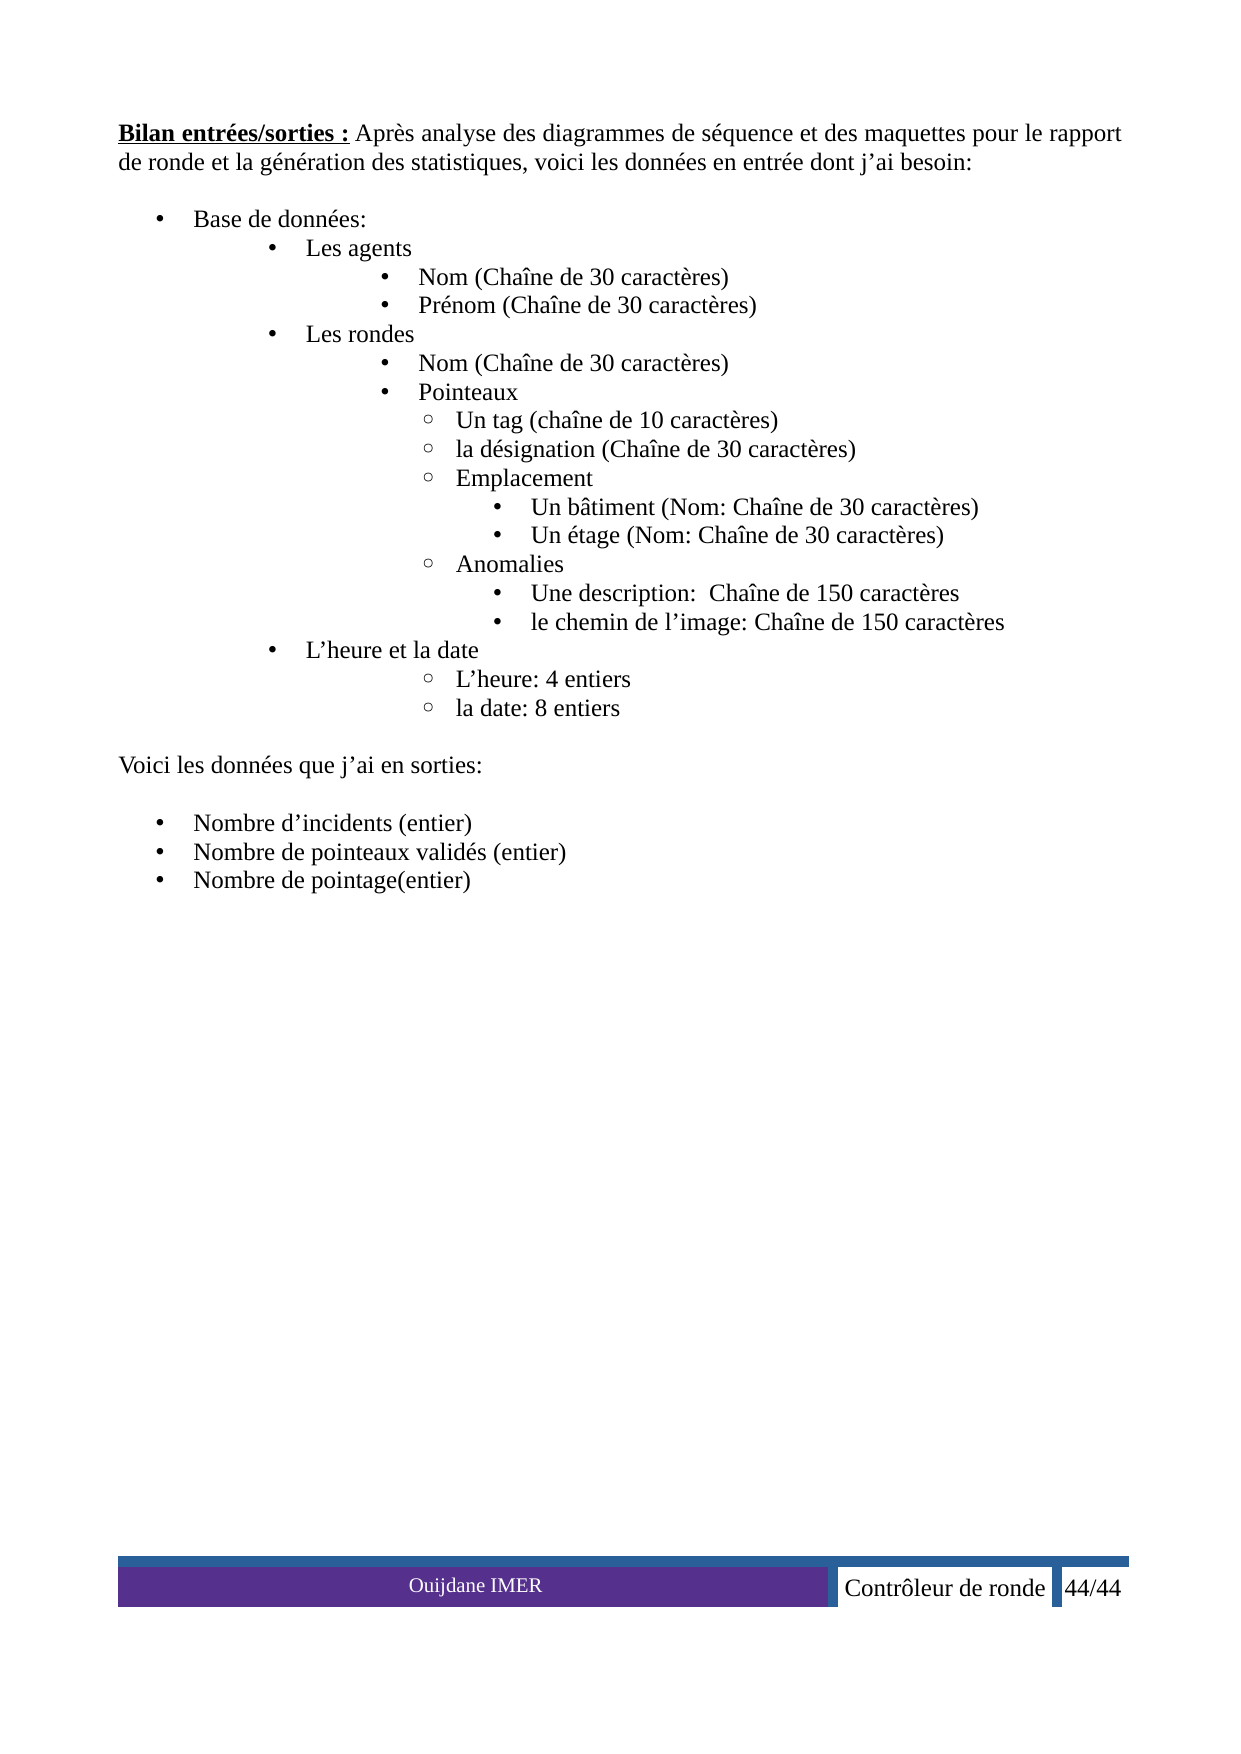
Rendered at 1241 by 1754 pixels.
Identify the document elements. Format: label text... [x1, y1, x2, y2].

list Emplacement [418, 463, 1122, 492]
list Nom (Chaîne de 30 caractères) [381, 262, 1122, 291]
list Nombre de pointeaux validés (entier) [156, 837, 1122, 866]
list Les rondes [268, 319, 1122, 348]
list Nom (Chaîne de 30 caractères) [381, 348, 1122, 377]
list Un étage (Nom: Chaîne de 30 caractères) [493, 521, 1122, 549]
list Prénom (Chaîne de 30 caractères) [381, 291, 1122, 319]
list Base de données: [156, 204, 1122, 233]
list L’heure: 4 entiers [418, 664, 1122, 693]
list L’heure et la date [268, 636, 1122, 664]
list Un bâtiment (Nom: Chaîne de 30 caractères) [493, 492, 1122, 521]
list Pointeaux [381, 377, 1122, 406]
list la désignation (Chaîne de 30 caractères) [418, 434, 1122, 463]
list Nombre de pointage(entier) [156, 866, 1122, 894]
list le chemin de l’image: Chaîne de 150 caractères [493, 607, 1122, 636]
list Anomalies [418, 549, 1122, 578]
list Nombre d’incidents (entier) [156, 808, 1122, 837]
list la date: 8 entiers [418, 693, 1122, 722]
text Bilan entrées/sorties : Après analyse des diagrammes de séquence et des maquettes pour le rapport de ronde et la génération des statistiques, voici les données en entrée dont j’ai besoin: [118, 118, 1122, 176]
list Les agents [268, 233, 1122, 262]
list Un tag (chaîne de 10 caractères) [418, 406, 1122, 434]
list Une description: Chaîne de 150 caractères [493, 578, 1122, 607]
text Voici les données que j’ai en sorties: [118, 751, 1122, 779]
